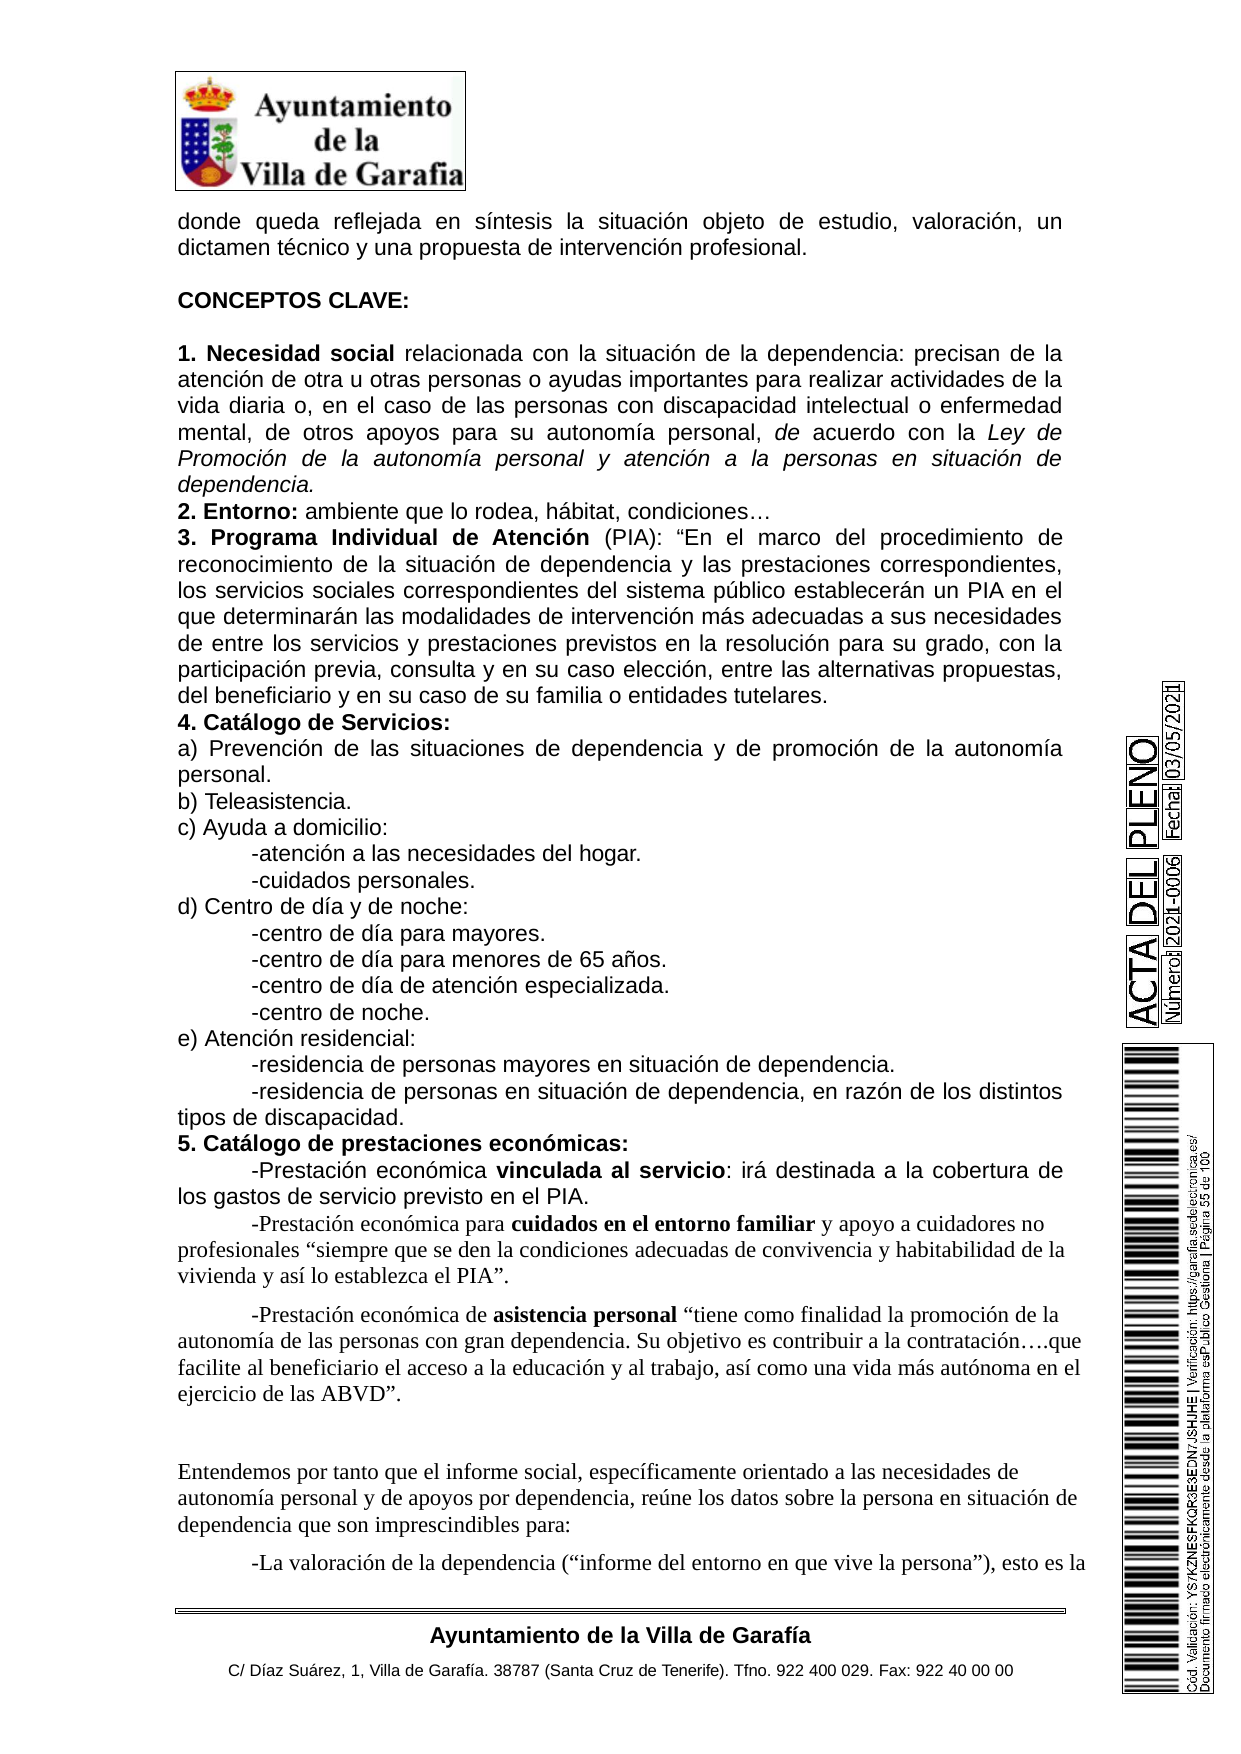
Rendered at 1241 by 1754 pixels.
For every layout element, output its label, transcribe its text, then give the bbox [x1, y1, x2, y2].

text d) Centro de día y de noche: [177, 894, 493, 920]
text - [251, 947, 259, 972]
text Ayuntamiento de la Villa de Garafía [429, 1623, 836, 1648]
text reconocimiento de la situación de dependencia y las prestaciones correspondientes, [177, 552, 1087, 577]
picture [1126, 765, 1159, 808]
picture [1162, 956, 1181, 999]
text centro de noche. [259, 999, 694, 1025]
text 4 [177, 727, 190, 735]
text facilite al beneficiario el acceso a la educación y al trabajo, así como una vida más autónoma en el [177, 1355, 1104, 1380]
text residencia de personas en situación de dependencia, en razón de los distintos [259, 1079, 1088, 1104]
picture [1123, 1044, 1213, 1693]
text atención a las necesidades del hogar. [259, 841, 667, 867]
text C/ Díaz Suárez, 1, Villa de Garafía. 38787 (Santa Cruz de Tenerife). Tfno. 922 400 029. Fax: 922 40 00 00 [228, 1662, 1037, 1680]
text atención de otra u otras personas o ayudas importantes para realizar actividades de la [177, 367, 1087, 393]
text - [251, 1158, 284, 1183]
text dictamen técnico y una propuesta de intervención profesional. [177, 235, 1087, 261]
text - [251, 841, 259, 867]
picture [1127, 859, 1158, 878]
text dependencia. [177, 472, 1087, 498]
text 3 [177, 525, 190, 551]
text autonomía personal y de apoyos por dependencia, reúne los datos sobre la persona en situación de [177, 1485, 1099, 1511]
text 1. Necesidad social relacionada con la situación de la dependencia: precisan de la [177, 341, 1087, 366]
text Prestación económica para cuidados en el entorno familiar y apoyo a cuidadores no [284, 1211, 1088, 1236]
text centro de día de atención especializada. [259, 973, 694, 999]
text 2. Entorno: ambiente que lo rodea, hábitat, condiciones… [177, 499, 796, 524]
text c) Ayuda a domicilio: [177, 815, 1087, 841]
text residencia de personas mayores en situación de dependencia. [259, 1052, 1088, 1078]
text los servicios sociales correspondientes del sistema público establecerán un PIA en el [177, 578, 1087, 603]
text Promoción de la autonomía personal y atención a la personas en situación de [177, 446, 1087, 472]
text a) Prevención de las situaciones de dependencia y de promoción de la autonomía [177, 736, 1087, 762]
text mental, de otros apoyos para su autonomía personal, de acuerdo con la Ley de [177, 420, 1087, 445]
text Entendemos por tanto que el informe social, específicamente orientado a las necesidades de [177, 1459, 1099, 1484]
text profesionales “siempre que se den la condiciones adecuadas de convivencia y habitabilidad de la [177, 1237, 1087, 1262]
text . Catálogo de Servicios: [190, 710, 475, 735]
text - [251, 921, 259, 946]
text que determinarán las modalidades de intervención más adecuadas a sus necesidades [177, 604, 1087, 630]
text personal. [177, 762, 1087, 788]
text . Catálogo de prestaciones económicas: [215, 1131, 1088, 1157]
text La valoración de la dependencia (“informe del entorno en que vive la persona”), esto es la [259, 1550, 1108, 1576]
text ejercicio de las ABVD”. [177, 1381, 1104, 1407]
text centro de día para menores de 65 años. [259, 947, 694, 972]
picture [1164, 856, 1181, 913]
picture [1163, 790, 1181, 839]
text -Prestación económica de asistencia personal “tiene como finalidad la promoción de la [251, 1302, 1082, 1327]
picture [1163, 692, 1184, 779]
picture [1127, 737, 1158, 764]
text del beneficiario y en su caso de su familia o entidades tutelares. [177, 683, 1087, 709]
text centro de día para mayores. [259, 921, 570, 946]
text b) Teleasistencia. [177, 789, 1087, 814]
text 5 [177, 1131, 215, 1157]
text 4 [177, 710, 190, 724]
text . Programa Individual de Atención (PIA): “En el marco del procedimiento de [190, 525, 1087, 551]
text e) Atención residencial: [177, 1026, 439, 1052]
text - [251, 1211, 284, 1236]
picture [1127, 809, 1158, 848]
text - [251, 1052, 259, 1078]
text dependencia que son imprescindibles para: [177, 1512, 1099, 1537]
picture [1163, 682, 1184, 691]
picture [1163, 785, 1181, 789]
picture [1164, 914, 1181, 946]
text CONCEPTOS CLAVE: [177, 288, 437, 314]
picture [1127, 936, 1158, 1027]
picture [176, 72, 465, 190]
picture [1162, 1000, 1181, 1023]
picture [176, 1609, 1065, 1613]
text cuidados personales. [259, 868, 667, 893]
text donde queda reflejada en síntesis la situación objeto de estudio, valoración, un [177, 209, 1087, 234]
text - [251, 1550, 259, 1576]
picture [1127, 879, 1158, 925]
text tipos de discapacidad. [177, 1105, 1088, 1131]
text participación previa, consulta y en su caso elección, entre las alternativas propuestas, [177, 657, 1087, 683]
text - [251, 868, 259, 893]
text - [251, 973, 259, 999]
text Prestación económica vinculada al servicio: irá destinada a la cobertura de [284, 1158, 1088, 1183]
text - [251, 1079, 259, 1104]
text de entre los servicios y prestaciones previstos en la resolución para su grado, con la [177, 631, 1087, 656]
text los gastos de servicio previsto en el PIA. [177, 1184, 1088, 1210]
text autonomía de las personas con gran dependencia. Su objetivo es contribuir a la contratación….que [177, 1328, 1104, 1354]
text - [251, 999, 259, 1025]
text vida diaria o, en el caso de las personas con discapacidad intelectual o enfermedad [177, 393, 1087, 419]
text vivienda y así lo establezca el PIA”. [177, 1263, 1087, 1289]
